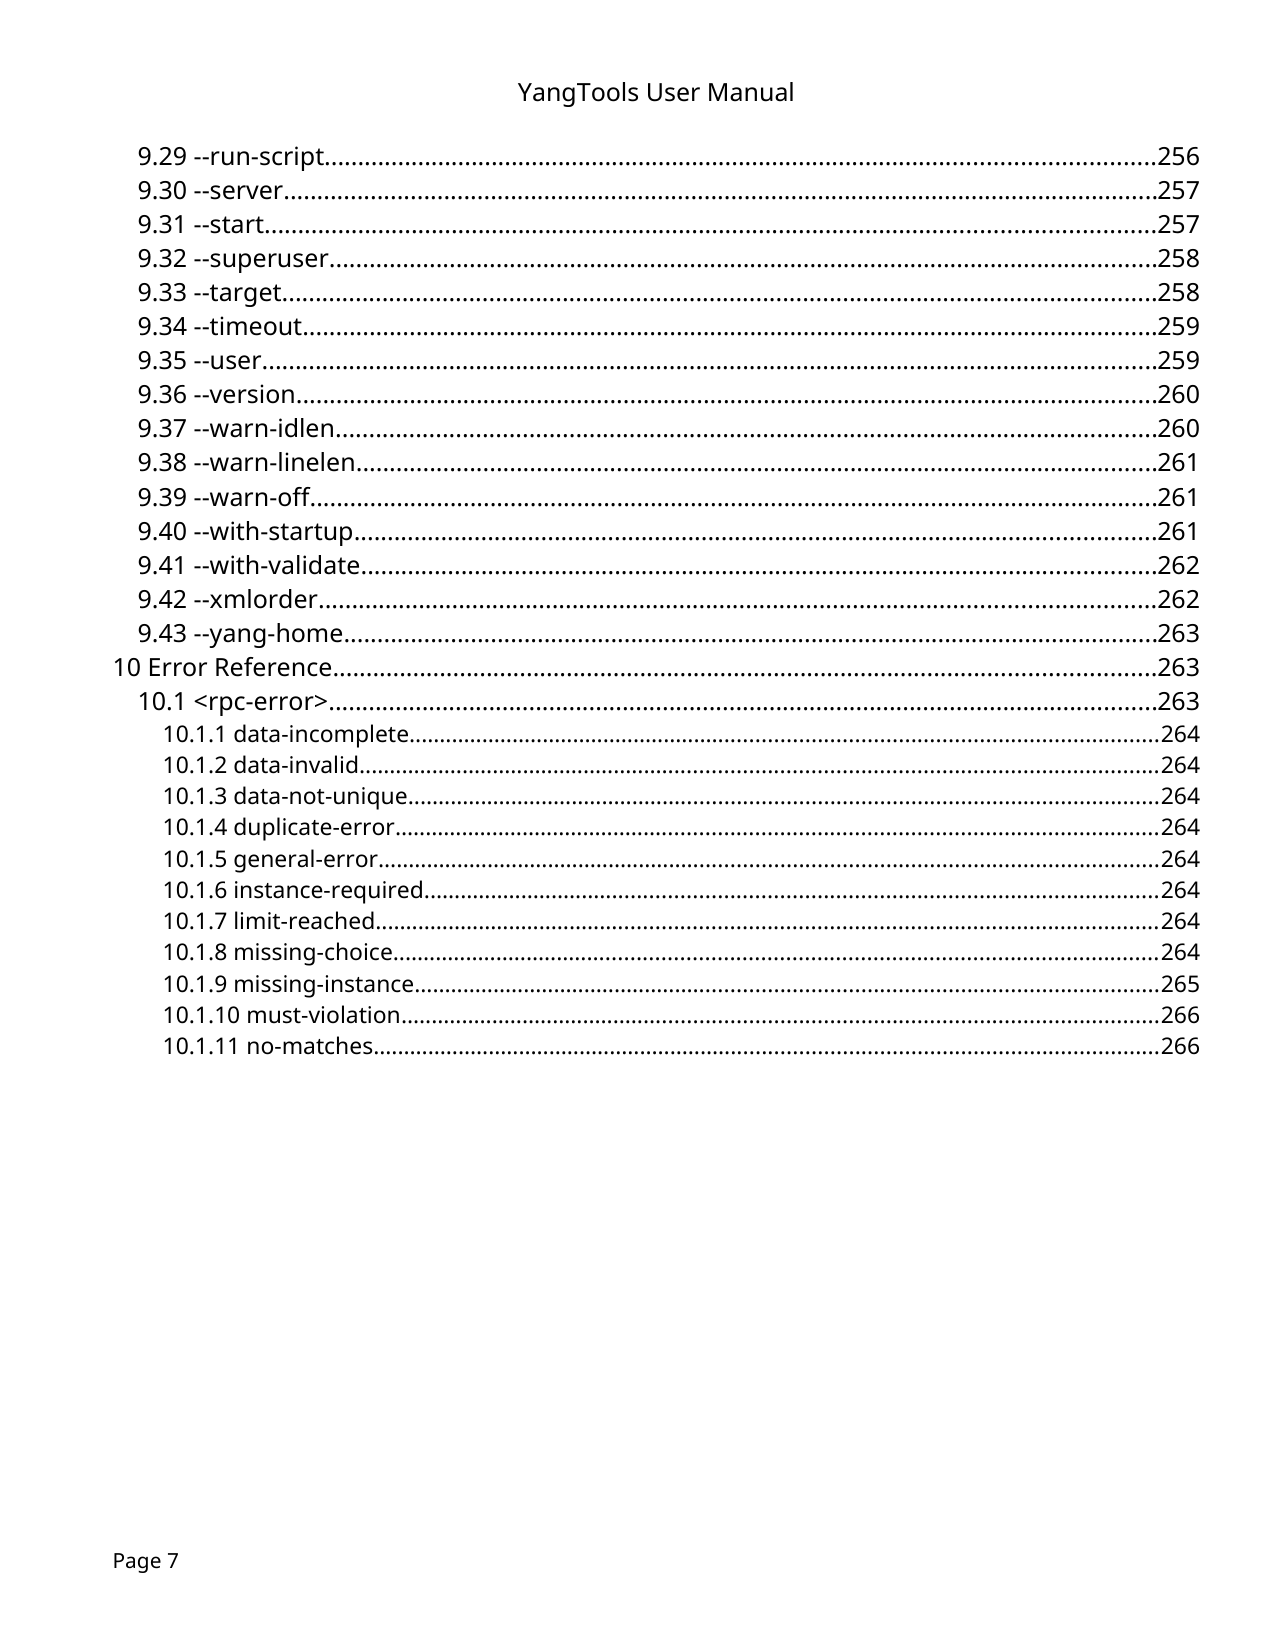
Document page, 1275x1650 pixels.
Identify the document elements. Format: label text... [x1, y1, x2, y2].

text 10 Error Reference 263 [112, 649, 1200, 683]
text 10.1.11 no-matches 266 [162, 1030, 1200, 1061]
text 10.1.7 limit-reached 264 [162, 905, 1200, 936]
text 9.38 --warn-linelen 261 [137, 445, 1200, 479]
text 9.30 --server 257 [137, 173, 1200, 207]
text 10.1.10 must-violation 266 [162, 999, 1200, 1030]
text 9.36 --version 260 [137, 377, 1200, 411]
text 10.1.5 general-error 264 [162, 843, 1200, 874]
text 10.1 <rpc-error> 263 [137, 683, 1200, 718]
text 10.1.4 duplicate-error 264 [162, 811, 1200, 843]
text 9.40 --with-startup 261 [137, 513, 1200, 547]
text 10.1.1 data-incomplete 264 [162, 718, 1200, 749]
text 10.1.3 data-not-unique 264 [162, 780, 1200, 811]
text 10.1.9 missing-instance 265 [162, 968, 1200, 999]
text 10.1.6 instance-required 264 [162, 874, 1200, 905]
text 10.1.2 data-invalid 264 [162, 749, 1200, 780]
text 9.43 --yang-home 263 [137, 615, 1200, 649]
text 9.32 --superuser 258 [137, 241, 1200, 275]
text 9.37 --warn-idlen 260 [137, 411, 1200, 445]
text 9.33 --target 258 [137, 275, 1200, 309]
text 9.34 --timeout 259 [137, 309, 1200, 343]
text 10.1.8 missing-choice 264 [162, 936, 1200, 968]
text 9.31 --start 257 [137, 207, 1200, 241]
text 9.29 --run-script 256 [137, 138, 1200, 173]
text 9.41 --with-validate 262 [137, 547, 1200, 581]
text 9.42 --xmlorder 262 [137, 581, 1200, 615]
text 9.39 --warn-off 261 [137, 479, 1200, 513]
text 9.35 --user 259 [137, 343, 1200, 377]
